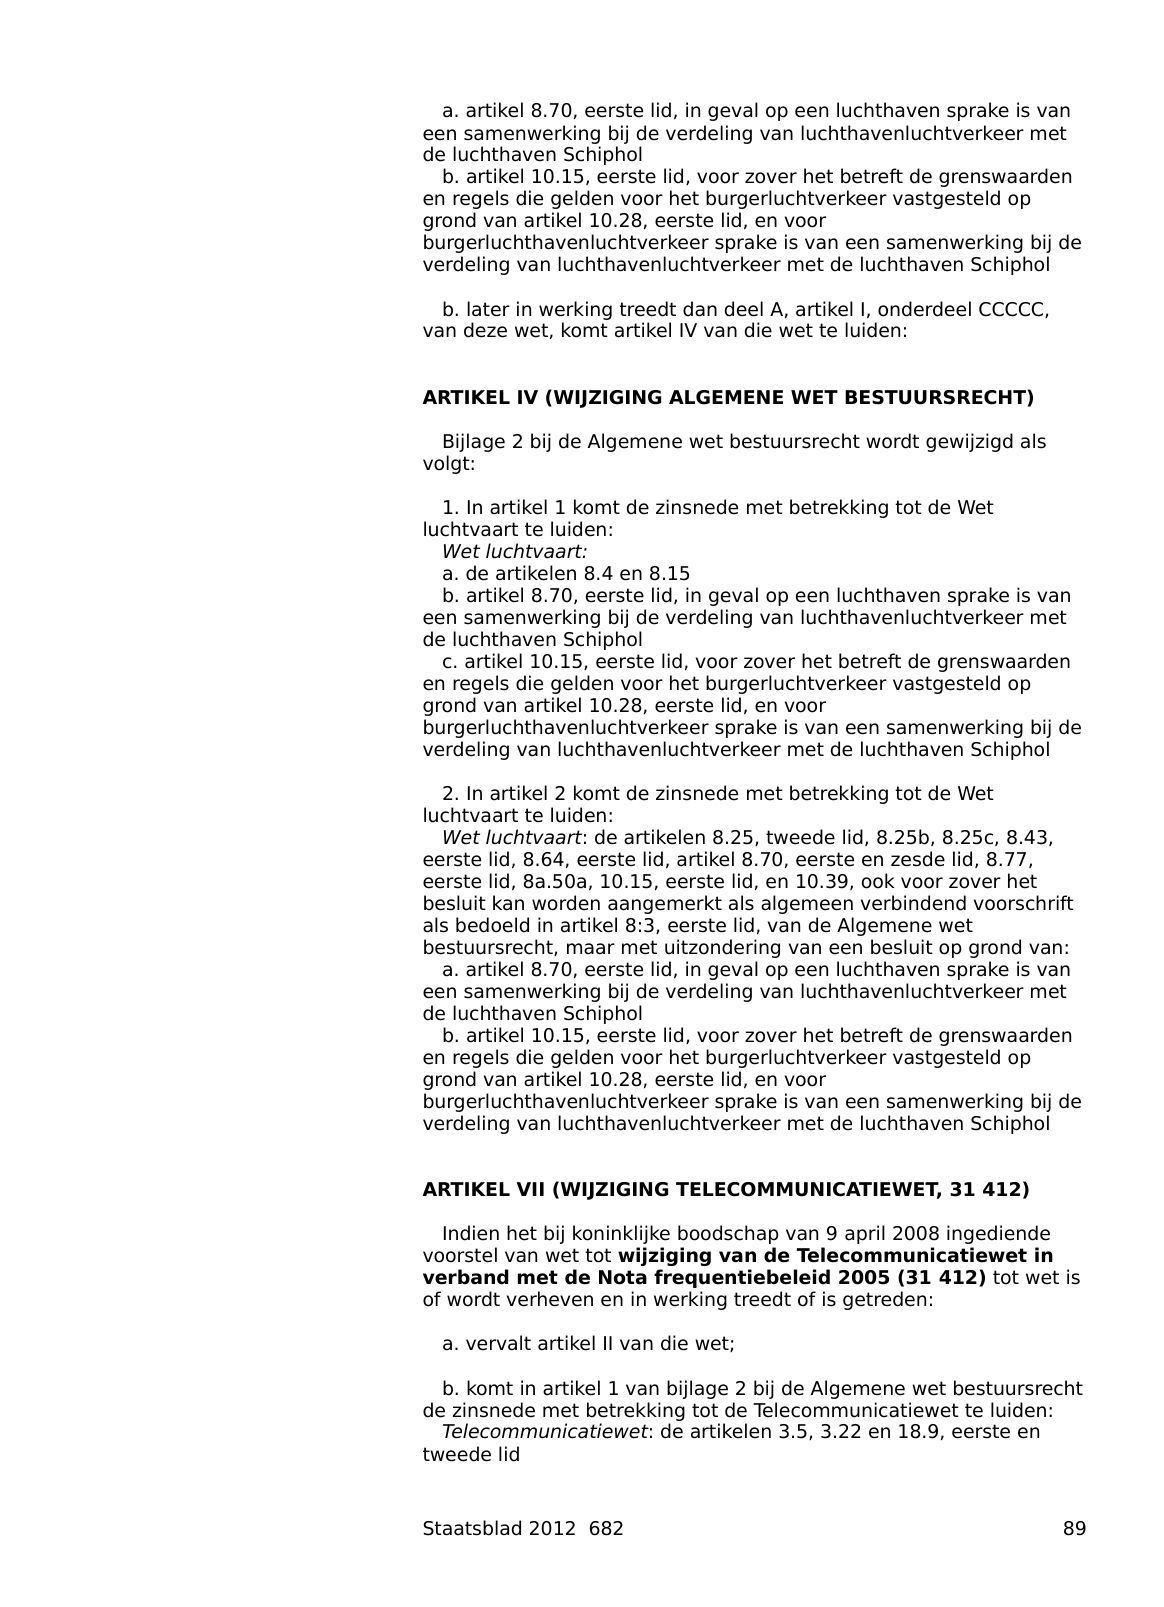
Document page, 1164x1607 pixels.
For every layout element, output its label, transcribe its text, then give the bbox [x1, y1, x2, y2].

text Bijlage 2 bij de Algemene wet bestuursrecht wordt gewijzigd als volgt: [422, 431, 1087, 475]
text b. komt in artikel 1 van bijlage 2 bij de Algemene wet bestuursrecht de zinsnede met betrekking tot de Telecommunicatiewet te luiden: [422, 1377, 1087, 1421]
text b. artikel 10.15, eerste lid, voor zover het betreft de grenswaarden en regels die gelden voor het burgerluchtverkeer vastgesteld op grond van artikel 10.28, eerste lid, en voor burgerluchthavenluchtverkeer sprake is van een samenwerking bij de verdeling van luchthavenluchtverkeer met de luchthaven Schiphol [422, 1025, 1087, 1135]
text a. artikel 8.70, eerste lid, in geval op een luchthaven sprake is van een samenwerking bij de verdeling van luchthavenluchtverkeer met de luchthaven Schiphol [422, 100, 1087, 166]
text b. artikel 10.15, eerste lid, voor zover het betreft de grenswaarden en regels die gelden voor het burgerluchtverkeer vastgesteld op grond van artikel 10.28, eerste lid, en voor burgerluchthavenluchtverkeer sprake is van een samenwerking bij de verdeling van luchthavenluchtverkeer met de luchthaven Schiphol [422, 166, 1087, 276]
subtitle ARTIKEL IV (WIJZIGING ALGEMENE WET BESTUURSRECHT) [422, 387, 1087, 409]
text c. artikel 10.15, eerste lid, voor zover het betreft de grenswaarden en regels die gelden voor het burgerluchtverkeer vastgesteld op grond van artikel 10.28, eerste lid, en voor burgerluchthavenluchtverkeer sprake is van een samenwerking bij de verdeling van luchthavenluchtverkeer met de luchthaven Schiphol [422, 651, 1087, 761]
text b. artikel 8.70, eerste lid, in geval op een luchthaven sprake is van een samenwerking bij de verdeling van luchthavenluchtverkeer met de luchthaven Schiphol [422, 585, 1087, 651]
text Indien het bij koninklijke boodschap van 9 april 2008 ingediende voorstel van wet tot wijziging van de Telecommunicatiewet in verband met de Nota frequentiebeleid 2005 (31 412) tot wet is of wordt verheven en in werking treedt of is getreden: [422, 1223, 1087, 1311]
text 1. In artikel 1 komt de zinsnede met betrekking tot de Wet luchtvaart te luiden: [422, 497, 1087, 541]
text 2. In artikel 2 komt de zinsnede met betrekking tot de Wet luchtvaart te luiden: [422, 783, 1087, 827]
text Wet luchtvaart: [422, 541, 1087, 563]
text b. later in werking treedt dan deel A, artikel I, onderdeel CCCCC, van deze wet, komt artikel IV van die wet te luiden: [422, 298, 1087, 342]
text a. de artikelen 8.4 en 8.15 [422, 563, 1087, 585]
text Telecommunicatiewet: de artikelen 3.5, 3.22 en 18.9, eerste en tweede lid [422, 1421, 1087, 1465]
subtitle ARTIKEL VII (WIJZIGING TELECOMMUNICATIEWET, 31 412) [422, 1179, 1087, 1201]
text a. vervalt artikel II van die wet; [422, 1333, 1087, 1355]
text a. artikel 8.70, eerste lid, in geval op een luchthaven sprake is van een samenwerking bij de verdeling van luchthavenluchtverkeer met de luchthaven Schiphol [422, 959, 1087, 1025]
text Wet luchtvaart: de artikelen 8.25, tweede lid, 8.25b, 8.25c, 8.43, eerste lid, 8.64, eerste lid, artikel 8.70, eerste en zesde lid, 8.77, eerste lid, 8a.50a, 10.15, eerste lid, en 10.39, ook voor zover het besluit kan worden aangemerkt als algemeen verbindend voorschrift als bedoeld in artikel 8:3, eerste lid, van de Algemene wet bestuursrecht, maar met uitzondering van een besluit op grond van: [422, 827, 1087, 959]
